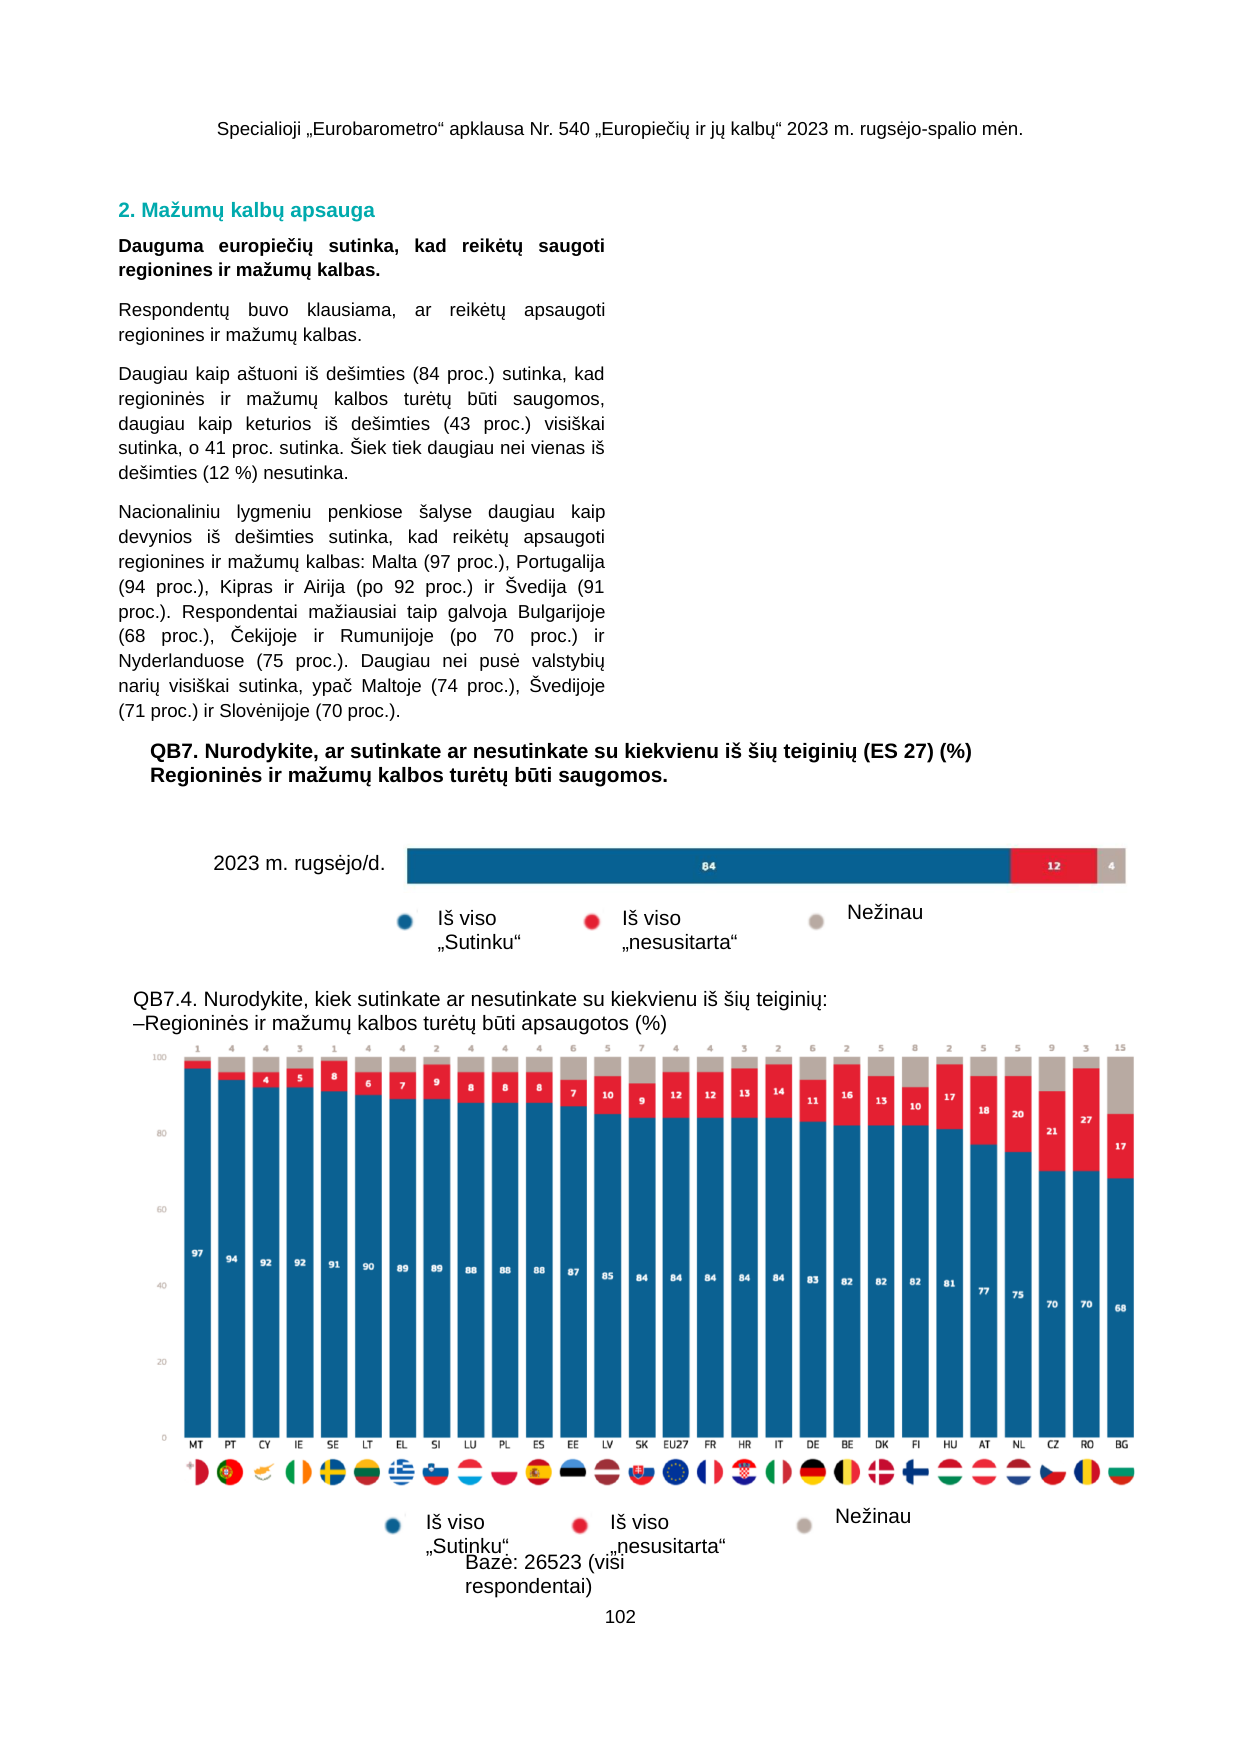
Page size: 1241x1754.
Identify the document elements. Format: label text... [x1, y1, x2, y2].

text Dauguma europiečių sutinka, kad reikėtų saugoti regionines ir mažumų kalbas. [118, 234, 605, 281]
picture [378, 1501, 815, 1545]
text Daugiau kaip aštuoni iš dešimties (84 proc.) sutinka, kad regioninės ir mažumų kalbos turėtų būti saugomos, daugiau kaip keturios iš dešimties (43 proc.) visiškai sutinka, o 41 proc. sutinka. Šiek tiek daugiau nei vienas iš dešimties (12 %) nesutinka. [118, 363, 605, 483]
picture [401, 838, 1134, 893]
text Respondentų buvo klausiama, ar reikėtų apsaugoti regionines ir mažumų kalbas. [118, 298, 605, 345]
picture [390, 897, 827, 941]
picture [143, 1041, 1138, 1490]
subtitle 2. Mažumų kalbų apsauga [118, 198, 605, 222]
text Nacionaliniu lygmeniu penkiose šalyse daugiau kaip devynios iš dešimties sutinka, kad reikėtų apsaugoti regionines ir mažumų kalbas: Malta (97 proc.), Portugalija (94 proc.), Kipras ir Airija (po 92 proc.) ir Švedija (91 proc.). Respondentai mažiausiai taip galvoja Bulgarijoje (68 proc.), Čekijoje ir Rumunijoje (po 70 proc.) ir Nyderlanduose (75 proc.). Daugiau nei pusė valstybių narių visiškai sutinka, ypač Maltoje (74 proc.), Švedijoje (71 proc.) ir Slovėnijoje (70 proc.). [118, 501, 605, 721]
